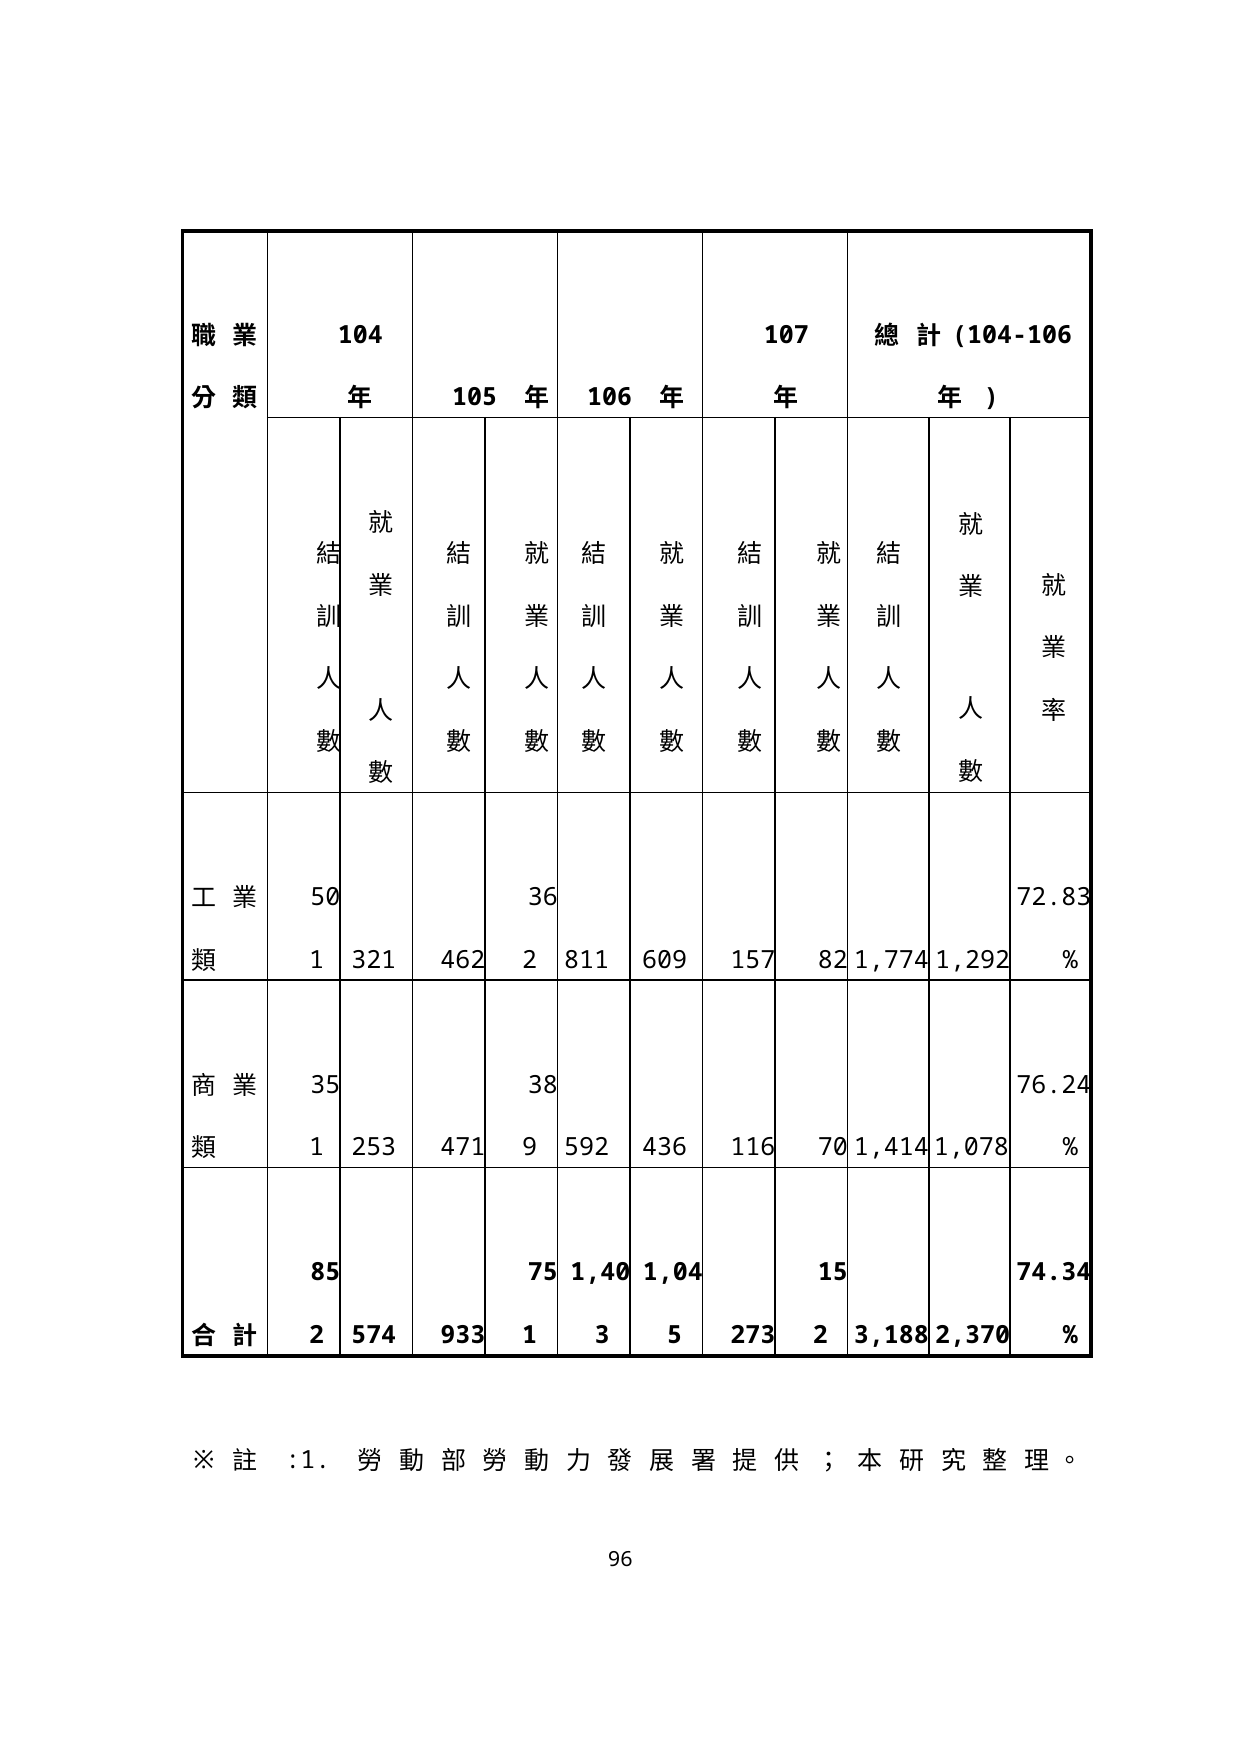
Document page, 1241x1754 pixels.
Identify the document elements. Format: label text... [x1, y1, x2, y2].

table_header 107年 [703, 233, 847, 417]
table_cell 436 [631, 981, 702, 1167]
table_cell 574 [341, 1168, 412, 1354]
table_cell 結訓人數 [703, 418, 774, 792]
table_cell 116 [703, 981, 774, 1167]
table_cell 592 [558, 981, 629, 1167]
table_cell 結訓 人數 [848, 418, 928, 792]
table_cell 351 [268, 981, 339, 1167]
table_cell 1,292 [930, 793, 1009, 979]
table_cell 1,414 [848, 981, 928, 1167]
table_cell 結訓人數 [413, 418, 484, 792]
table_cell 82 [776, 793, 847, 979]
table_cell 1,403 [558, 1168, 629, 1354]
table_cell 就業人數 [776, 418, 847, 792]
table_header 職業 分類 [184, 233, 267, 792]
table_header 106年 [558, 233, 702, 417]
table_cell 合計 [184, 1168, 267, 1354]
table_cell 609 [631, 793, 702, 979]
table_cell 3,188 [848, 1168, 928, 1354]
table_cell 811 [558, 793, 629, 979]
table_cell 321 [341, 793, 412, 979]
table_cell 1,045 [631, 1168, 702, 1354]
table_cell 462 [413, 793, 484, 979]
table_cell 852 [268, 1168, 339, 1354]
table_cell 1,078 [930, 981, 1009, 1167]
table_cell 工業類 [184, 793, 267, 979]
table_cell 商業類 [184, 981, 267, 1167]
table_cell 結訓人數 [558, 418, 629, 792]
table_cell 就業 人數 [930, 418, 1009, 792]
table_cell 就業率 [1011, 418, 1089, 792]
table_cell 933 [413, 1168, 484, 1354]
table_cell 74.34% [1011, 1168, 1089, 1354]
table_cell 157 [703, 793, 774, 979]
table_cell 就業 人數 [341, 418, 412, 792]
table_cell 471 [413, 981, 484, 1167]
table_cell 751 [486, 1168, 557, 1354]
table_cell 結訓人數 [268, 418, 339, 792]
table_cell 152 [776, 1168, 847, 1354]
table_cell 就業人數 [486, 418, 557, 792]
table_cell 就業人數 [631, 418, 702, 792]
table_cell 76.24% [1011, 981, 1089, 1167]
table_cell 1,774 [848, 793, 928, 979]
table_header 104年 [268, 233, 412, 417]
table_cell 362 [486, 793, 557, 979]
text ※註:1.勞動部勞動力發展署提供；本研究整理。 [183, 1417, 1080, 1479]
table_header 105年 [413, 233, 557, 417]
table_cell 72.83% [1011, 793, 1089, 979]
table_cell 2,370 [930, 1168, 1009, 1354]
table_cell 501 [268, 793, 339, 979]
table_cell 70 [776, 981, 847, 1167]
table_cell 273 [703, 1168, 774, 1354]
table_cell 389 [486, 981, 557, 1167]
table_cell 253 [341, 981, 412, 1167]
table_header 總計(104-106年) [848, 233, 1089, 417]
